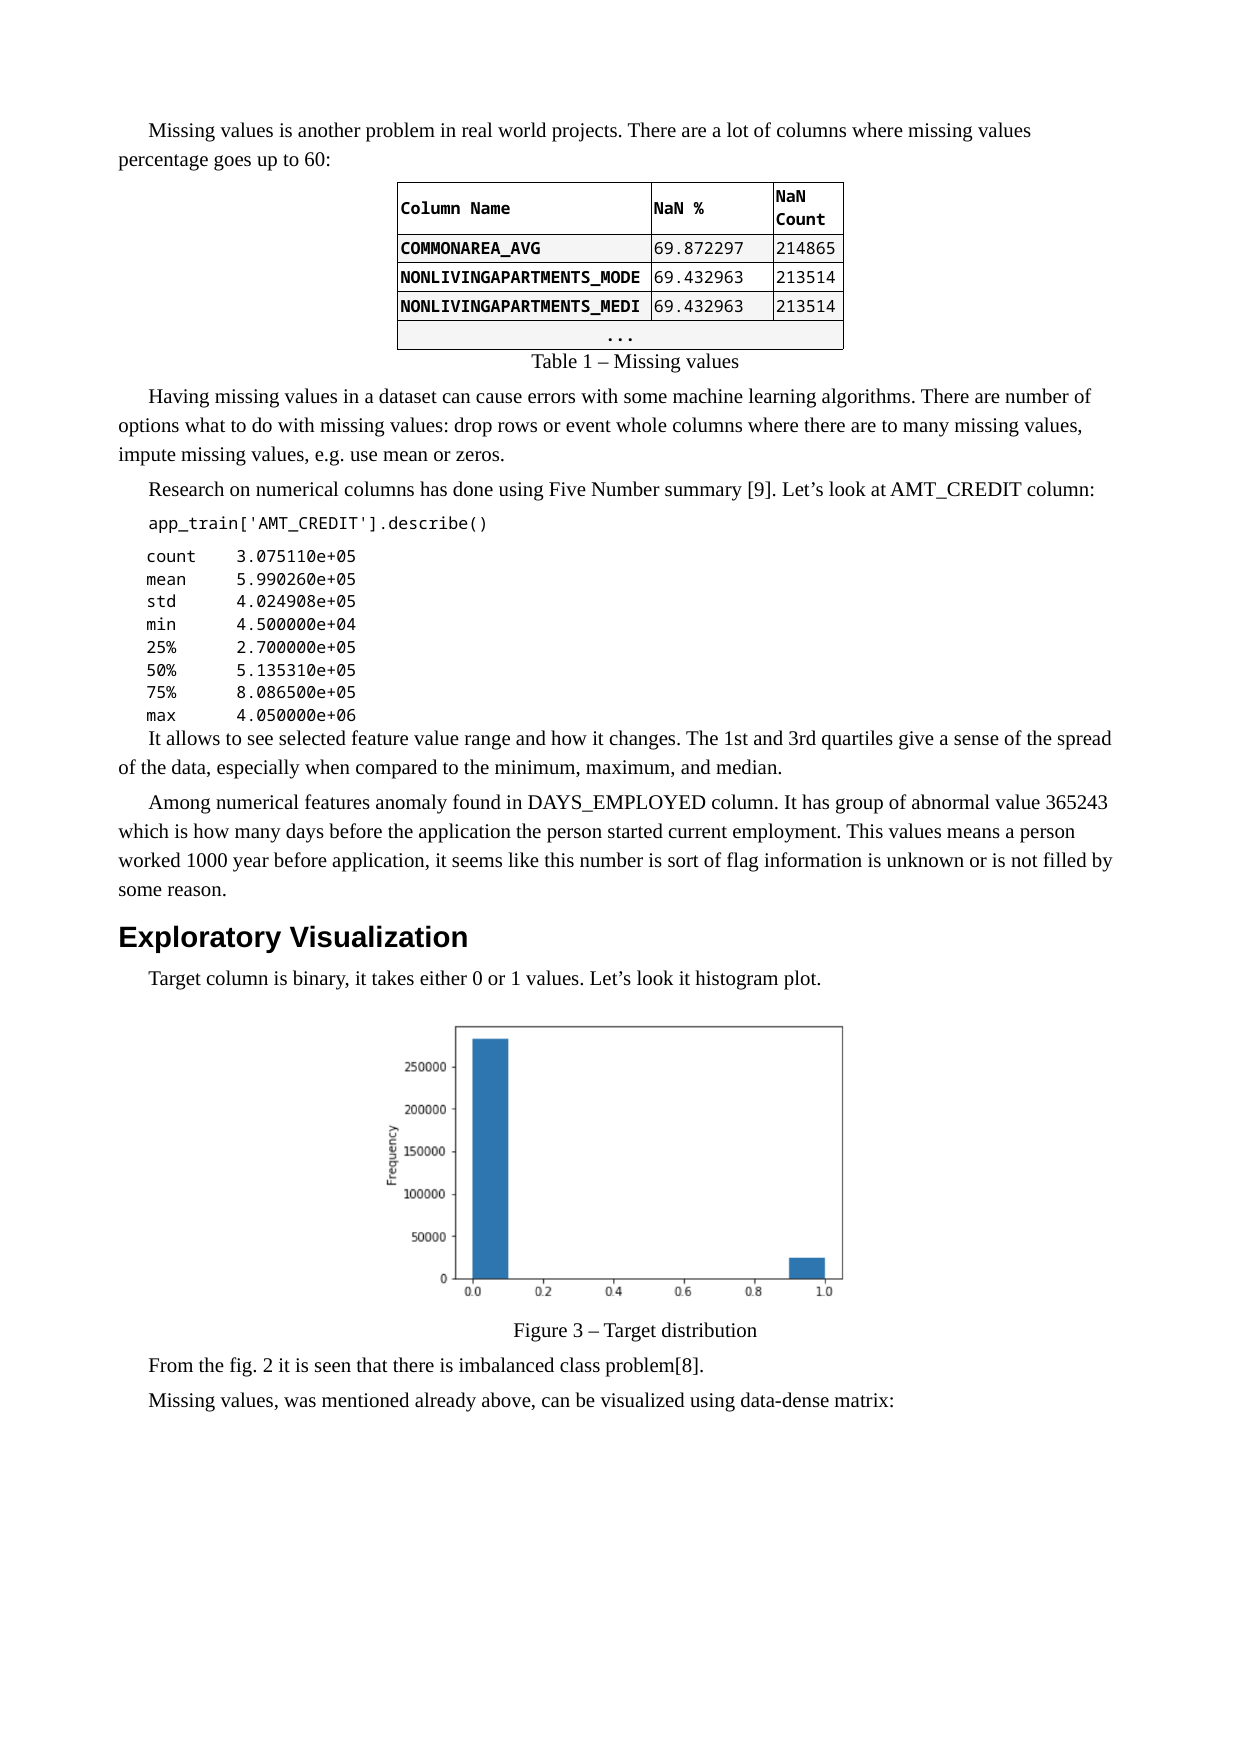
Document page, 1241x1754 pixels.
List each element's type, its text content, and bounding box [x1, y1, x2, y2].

text mean 5.990260e+05 [118, 567, 1122, 590]
text Figure 3 – Target distribution [118, 1001, 1122, 1342]
table_cell 213514 [774, 292, 843, 320]
text From the fig. 2 it is seen that there is imbalanced class problem[8]. [118, 1353, 1122, 1377]
subtitle Exploratory Visualization [118, 920, 1122, 954]
text 50% 5.135310e+05 [118, 658, 1122, 681]
text Missing values, was mentioned already above, can be visualized using data-dense matrix: [118, 1388, 1122, 1412]
table_cell 69.872297 [652, 235, 773, 262]
table_cell ... [398, 321, 843, 349]
text Table 1 – Missing values [118, 349, 1122, 373]
table_cell NONLIVINGAPARTMENTS_MEDI [398, 292, 651, 320]
table_cell 214865 [774, 235, 843, 262]
table_header Column Name [398, 183, 651, 233]
text count 3.075110e+05 [118, 544, 1122, 567]
text Missing values is another problem in real world projects. There are a lot of columns where missing values percentage goes up to 60: [118, 118, 1122, 171]
table_cell COMMONAREA_AVG [398, 235, 651, 262]
picture [374, 1012, 877, 1313]
text Among numerical features anomaly found in DAYS_EMPLOYED column. It has group of abnormal value 365243 which is how many days before the application the person started current employment. This values means a person worked 1000 year before application, it seems like this number is sort of flag information is unknown or is not filled by some reason. [118, 790, 1122, 901]
table_cell 69.432963 [652, 263, 773, 291]
table_header NaN Count [774, 183, 843, 233]
text Having missing values in a dataset can cause errors with some machine learning algorithms. There are number of options what to do with missing values: drop rows or event whole columns where there are to many missing values, impute missing values, e.g. use mean or zeros. [118, 384, 1122, 466]
text app_train['AMT_CREDIT'].describe() [118, 511, 1122, 534]
text Target column is binary, it takes either 0 or 1 values. Let’s look it histogram plot. [118, 966, 1122, 990]
text max 4.050000e+06 [118, 703, 1122, 726]
text 25% 2.700000e+05 [118, 635, 1122, 658]
text Research on numerical columns has done using Five Number summary [9]. Let’s look at AMT_CREDIT column: [118, 476, 1122, 501]
table_header NaN % [652, 183, 773, 233]
text 75% 8.086500e+05 [118, 681, 1122, 703]
text It allows to see selected feature value range and how it changes. The 1st and 3rd quartiles give a sense of the spread of the data, especially when compared to the minimum, maximum, and median. [118, 726, 1122, 779]
text min 4.500000e+04 [118, 613, 1122, 635]
table_cell NONLIVINGAPARTMENTS_MODE [398, 263, 651, 291]
text std 4.024908e+05 [118, 590, 1122, 613]
table_cell 69.432963 [652, 292, 773, 320]
table_cell 213514 [774, 263, 843, 291]
